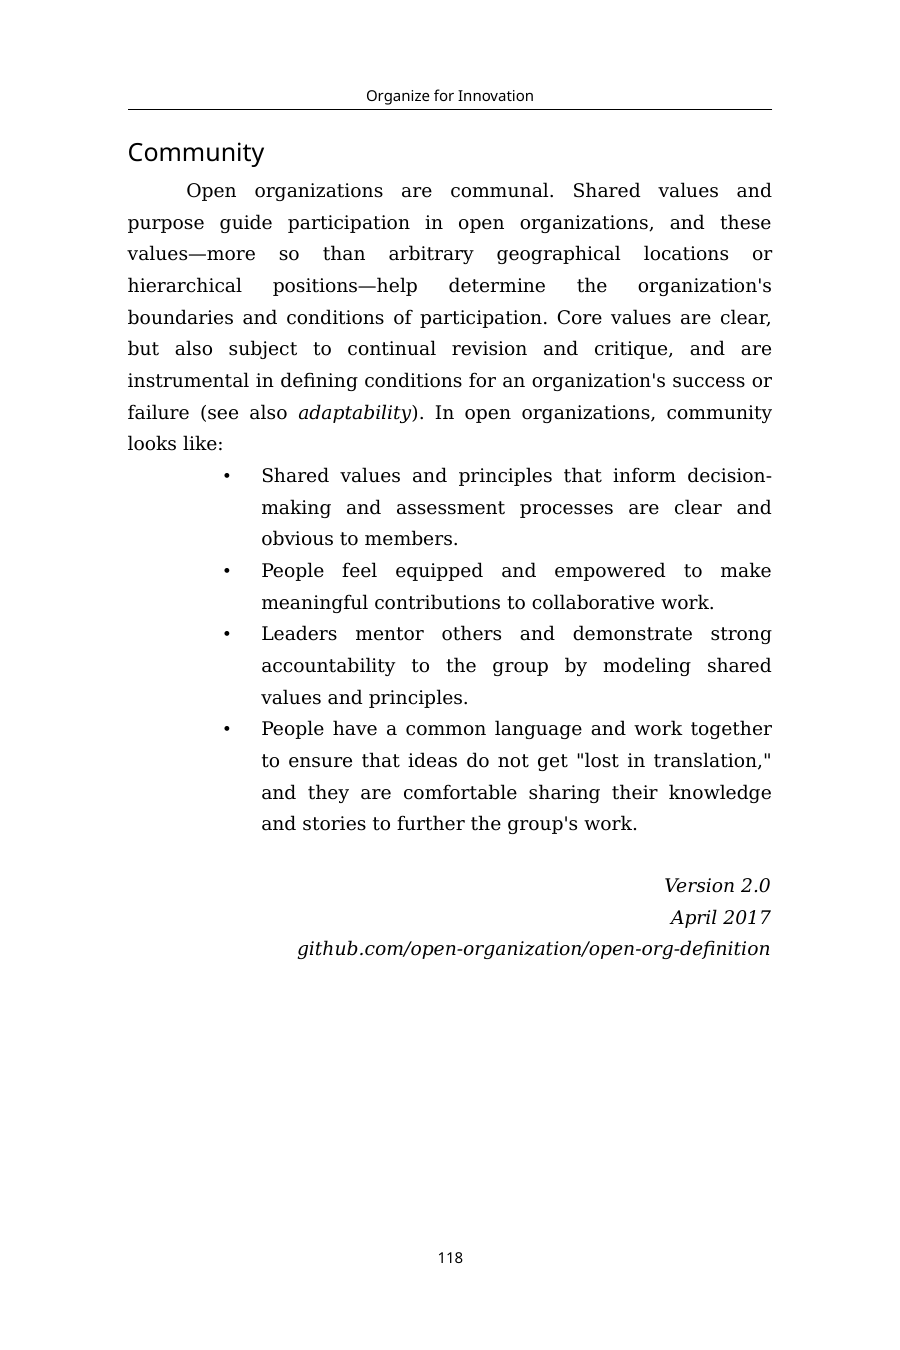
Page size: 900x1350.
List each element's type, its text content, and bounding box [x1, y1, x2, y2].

list Leaders mentor others and demonstrate strong accountability to the group by modeling shared values and principles. [223, 623, 772, 709]
subtitle Community [127, 139, 772, 168]
list People feel equipped and empowered to make meaningful contributions to collaborative work. [223, 560, 772, 614]
text Open organizations are communal. Shared values and purpose guide participation in open organizations, and these values—more so than arbitrary geographical locations or hierarchical positions—help determine the organization's boundaries and conditions of participation. Core values are clear, but also subject to continual revision and critique, and are instrumental in defining conditions for an organization's success or failure (see also adaptability). In open organizations, community looks like: [127, 180, 772, 455]
list Shared values and principles that inform decision-making and assessment processes are clear and obvious to members. [223, 465, 772, 550]
text Version 2.0 April 2017 github.com/open-organization/open-org-definition [127, 875, 772, 960]
list People have a common language and work together to ensure that ideas do not get "lost in translation," and they are comfortable sharing their knowledge and stories to further the group's work. [223, 718, 772, 835]
